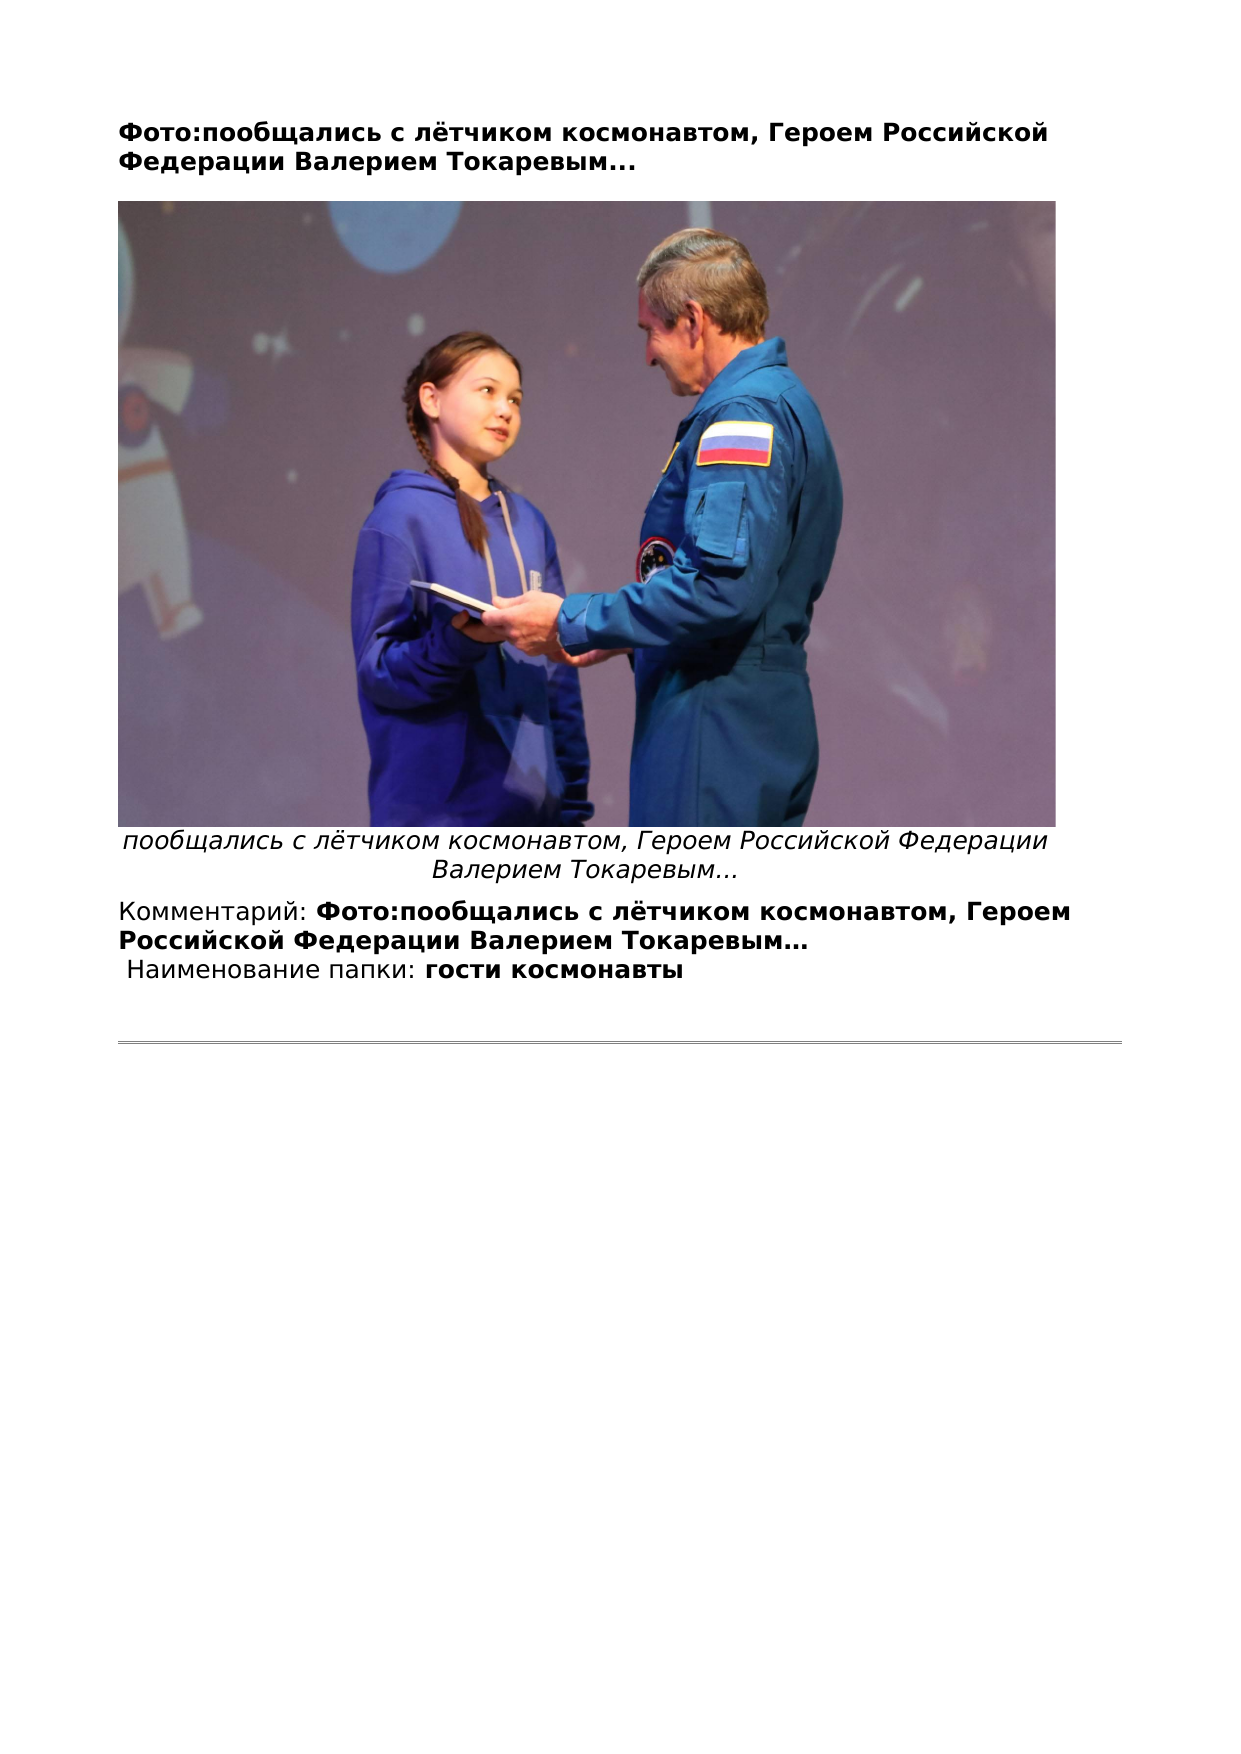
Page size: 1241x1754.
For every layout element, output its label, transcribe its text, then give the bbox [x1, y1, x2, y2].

text Комментарий: Фото:пообщались с лётчиком космонавтом, Героем Российской Федерации Валерием Токаревым… Наименование папки: гости космонавты [118, 897, 1122, 1014]
picture [118, 201, 1056, 827]
text пообщались с лётчиком космонавтом, Героем Российской Федерации Валерием Токаревым... [118, 827, 1056, 885]
subtitle Фото:пообщались с лётчиком космонавтом, Героем Российской Федерации Валерием Токаревым... [118, 118, 1122, 176]
